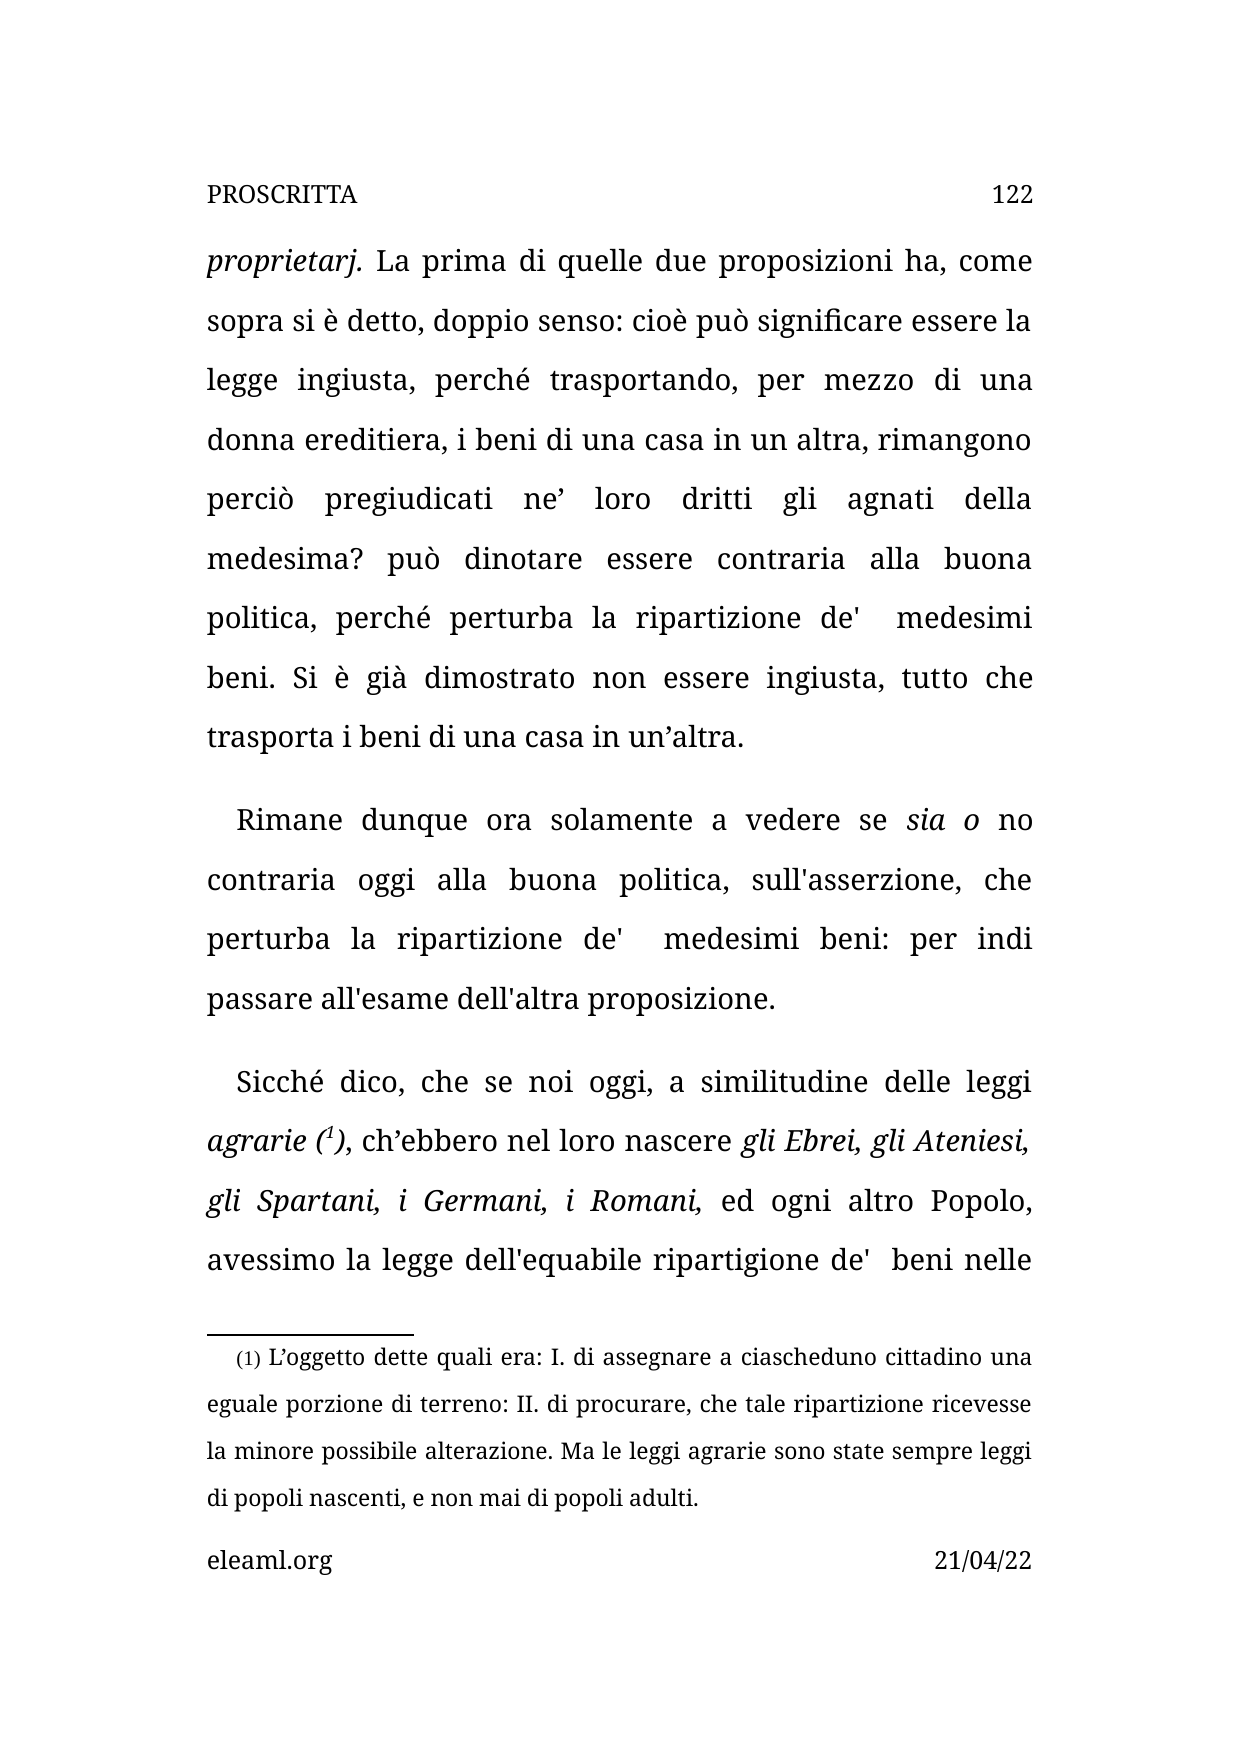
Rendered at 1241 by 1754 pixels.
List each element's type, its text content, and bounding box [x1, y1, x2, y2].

text Rimane dunque ora solamente a vedere se sia o no contraria oggi alla buona politica, sull'asserzione, che perturba la ripartizione de' medesimi beni: per indi passare all'esame dell'altra proposizione. [207, 799, 1033, 1018]
text Sicché dico, che se noi oggi, a similitudine delle leggi agrarie (), ch’ebbero nel loro nascere gli Ebrei, gli Ateniesi, gli Spartani, i Germani, i Romani, ed ogni altro Popolo, avessimo la legge dell'equabile ripartigione de' beni nelle [207, 1061, 1033, 1279]
text L’oggetto dette quali era: I. di assegnare a ciascheduno cittadino una eguale porzione di terreno: II. di procurare, che tale ripartizione ricevesse la minore possibile alterazione. Ma le leggi agrarie sono state sempre leggi di popoli nascenti, e non mai di popoli adulti. [207, 1341, 1033, 1513]
text proprietarj. La prima di quelle due proposizioni ha, come sopra si è detto, doppio senso: cioè può significare essere la legge ingiusta, perché trasportando, per mezzo di una donna ereditiera, i beni di una casa in un altra, rimangono perciò pregiudicati ne’ loro dritti gli agnati della medesima? può dinotare essere contraria alla buona politica, perché perturba la ripartizione de' medesimi beni. Si è già dimostrato non essere ingiusta, tutto che trasporta i beni di una casa in un’altra. [207, 241, 1033, 756]
